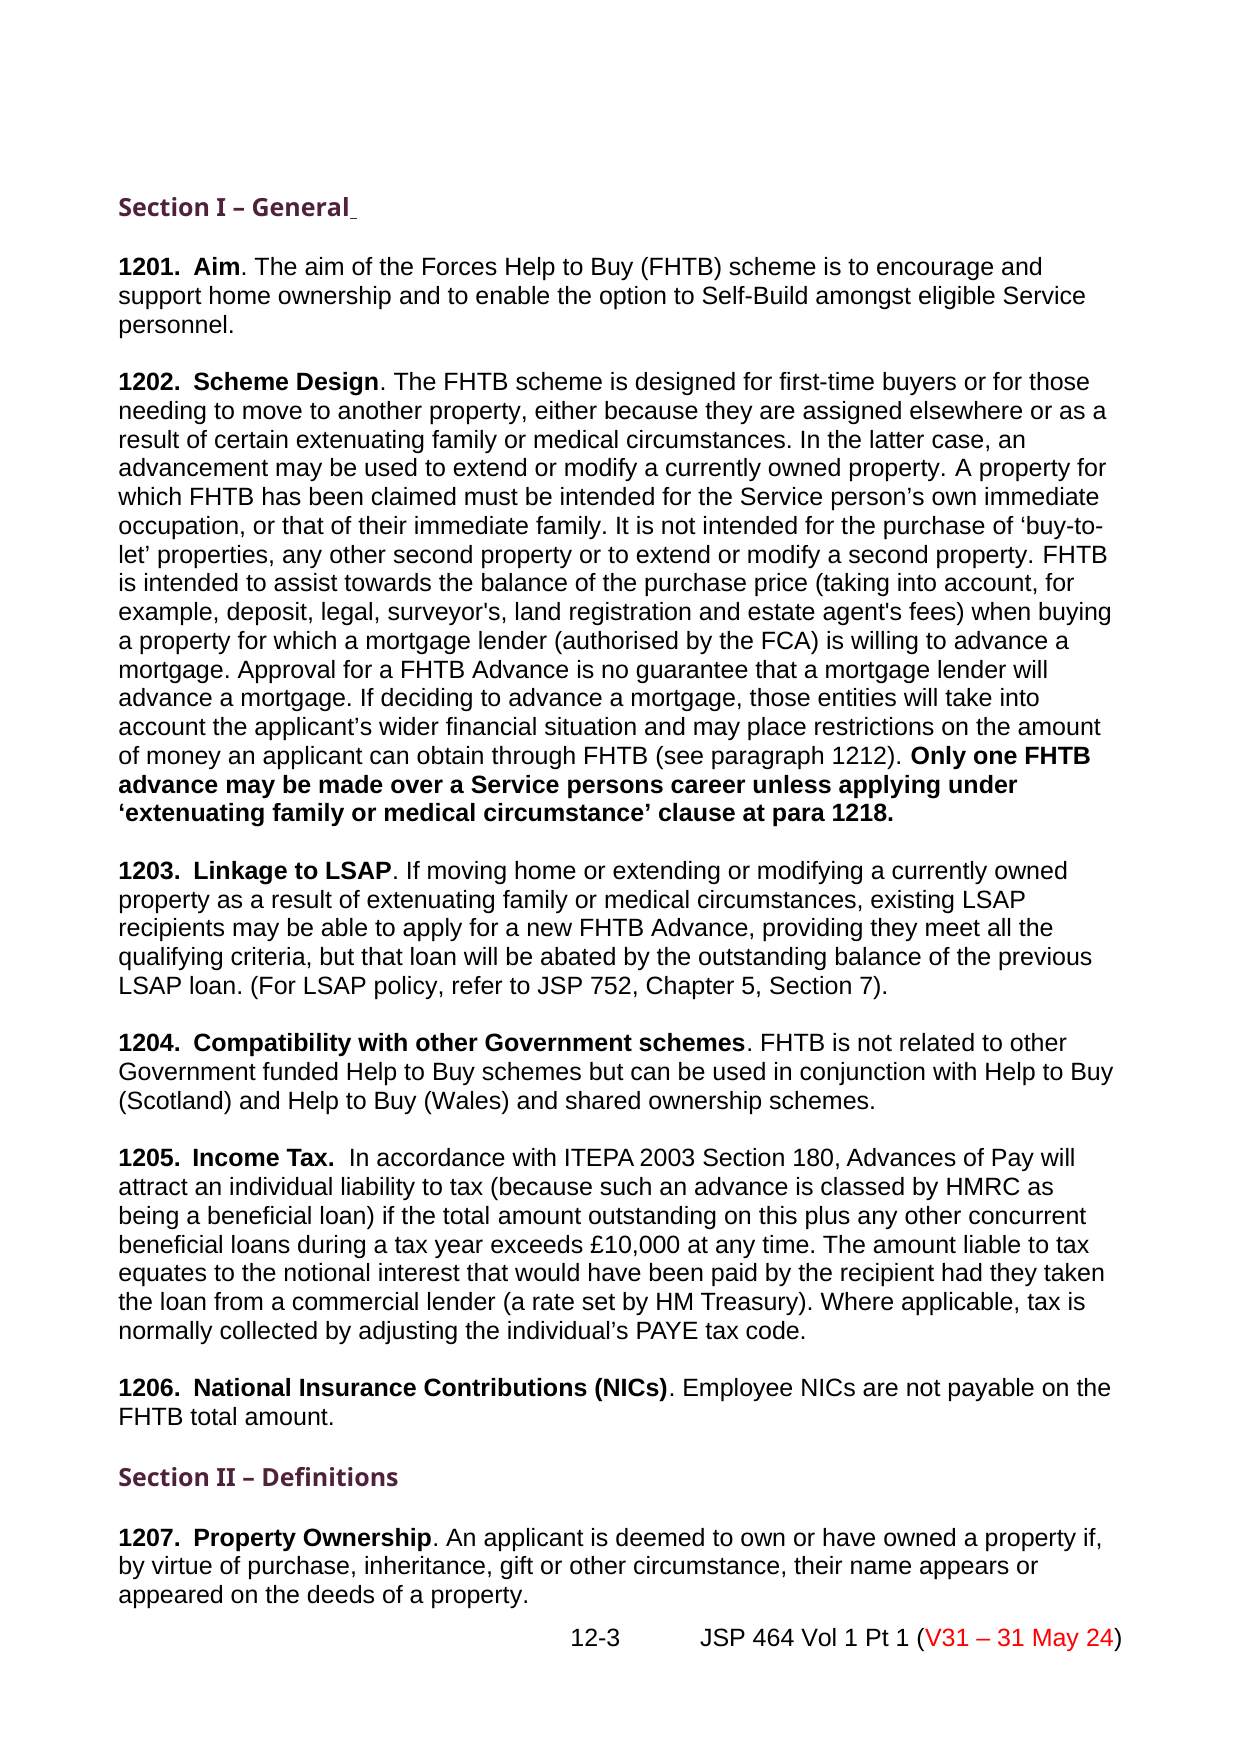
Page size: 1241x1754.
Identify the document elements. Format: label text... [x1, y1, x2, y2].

text 1201. Aim. The aim of the Forces Help to Buy (FHTB) scheme is to encourage and support home ownership and to enable the option to Self-Build amongst eligible Service personnel. [118, 252, 1122, 338]
text 1205. Income Tax. In accordance with ITEPA 2003 Section 180, Advances of Pay will attract an individual liability to tax (because such an advance is classed by HMRC as being a beneficial loan) if the total amount outstanding on this plus any other concurrent beneficial loans during a tax year exceeds £10,000 at any time. The amount liable to tax equates to the notional interest that would have been paid by the recipient had they taken the loan from a commercial lender (a rate set by HM Treasury). Where applicable, tax is normally collected by adjusting the individual’s PAYE tax code. [118, 1143, 1122, 1345]
text 1207. Property Ownership. An applicant is deemed to own or have owned a property if, by virtue of purchase, inheritance, gift or other circumstance, their name appears or appeared on the deeds of a property. [118, 1522, 1122, 1609]
text Section II – Definitions [118, 1460, 1122, 1494]
text 1202. Scheme Design. The FHTB scheme is designed for first-time buyers or for those needing to move to another property, either because they are assigned elsewhere or as a result of certain extenuating family or medical circumstances. In the latter case, an advancement may be used to extend or modify a currently owned property. A property for which FHTB has been claimed must be intended for the Service person’s own immediate occupation, or that of their immediate family. It is not intended for the purchase of ‘buy-to-let’ properties, any other second property or to extend or modify a second property. FHTB is intended to assist towards the balance of the purchase price (taking into account, for example, deposit, legal, surveyor's, land registration and estate agent's fees) when buying a property for which a mortgage lender (authorised by the FCA) is willing to advance a mortgage. Approval for a FHTB Advance is no guarantee that a mortgage lender will advance a mortgage. If deciding to advance a mortgage, those entities will take into account the applicant’s wider financial situation and may place restrictions on the amount of money an applicant can obtain through FHTB (see paragraph 1212). Only one FHTB advance may be made over a Service persons career unless applying under ‘extenuating family or medical circumstance’ clause at para 1218. [118, 367, 1122, 827]
text Section I – General [118, 189, 1122, 223]
text 1204. Compatibility with other Government schemes. FHTB is not related to other Government funded Help to Buy schemes but can be used in conjunction with Help to Buy (Scotland) and Help to Buy (Wales) and shared ownership schemes. [118, 1028, 1122, 1115]
text 1206. National Insurance Contributions (NICs). Employee NICs are not payable on the FHTB total amount. [118, 1373, 1122, 1431]
text 1203. Linkage to LSAP. If moving home or extending or modifying a currently owned property as a result of extenuating family or medical circumstances, existing LSAP recipients may be able to apply for a new FHTB Advance, providing they meet all the qualifying criteria, but that loan will be abated by the outstanding balance of the previous LSAP loan. (For LSAP policy, refer to JSP 752, Chapter 5, Section 7). [118, 856, 1122, 1000]
